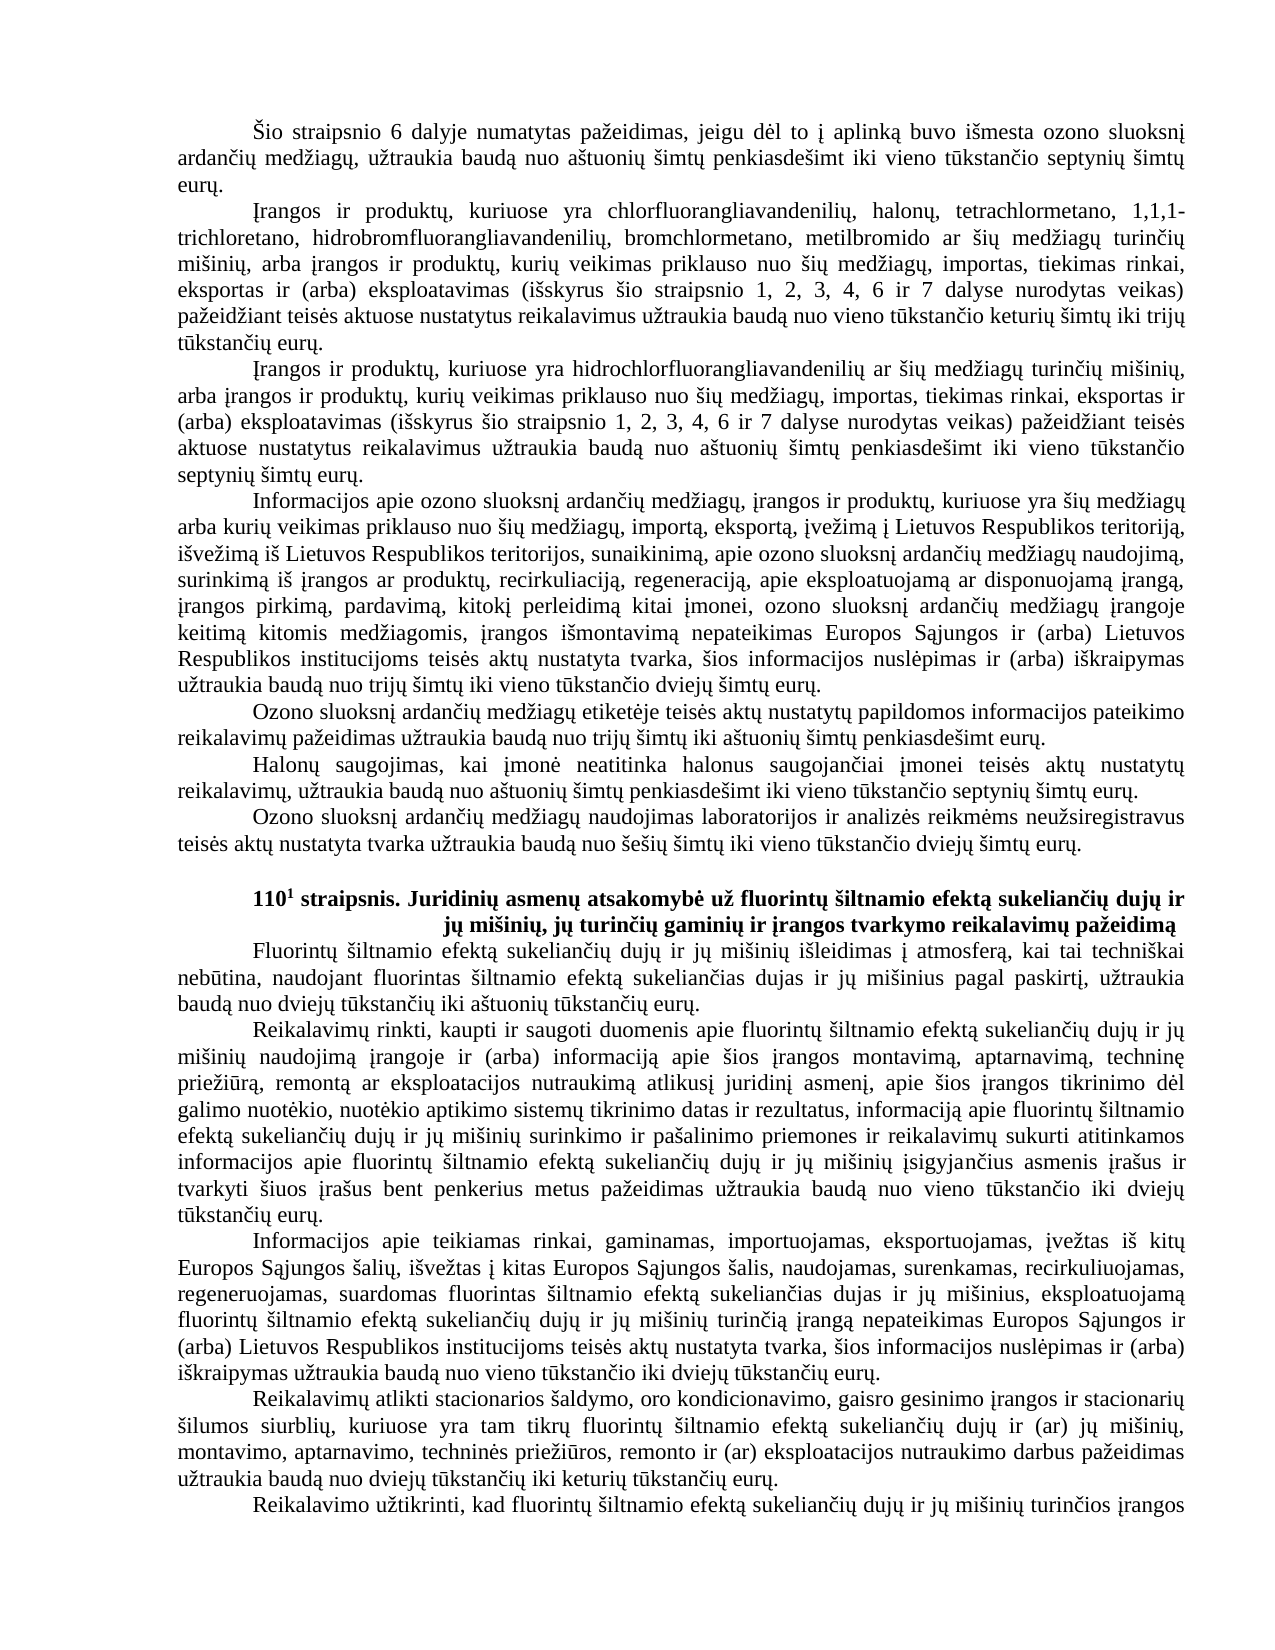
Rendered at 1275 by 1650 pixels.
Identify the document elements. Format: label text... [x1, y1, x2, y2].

text Ozono sluoksnį ardančių medžiagų etiketėje teisės aktų nustatytų papildomos informacijos pateikimo reikalavimų pažeidimas užtraukia baudą nuo trijų šimtų iki aštuonių šimtų penkiasdešimt eurų. [177, 698, 1186, 751]
text Ozono sluoksnį ardančių medžiagų naudojimas laboratorijos ir analizės reikmėms neužsiregistravus teisės aktų nustatyta tvarka užtraukia baudą nuo šešių šimtų iki vieno tūkstančio dviejų šimtų eurų. [177, 803, 1186, 856]
text Reikalavimų rinkti, kaupti ir saugoti duomenis apie fluorintų šiltnamio efektą sukeliančių dujų ir jų mišinių naudojimą įrangoje ir (arba) informaciją apie šios įrangos montavimą, aptarnavimą, techninę priežiūrą, remontą ar eksploatacijos nutraukimą atlikusį juridinį asmenį, apie šios įrangos tikrinimo dėl galimo nuotėkio, nuotėkio aptikimo sistemų tikrinimo datas ir rezultatus, informaciją apie fluorintų šiltnamio efektą sukeliančių dujų ir jų mišinių surinkimo ir pašalinimo priemones ir reikalavimų sukurti atitinkamos informacijos apie fluorintų šiltnamio efektą sukeliančių dujų ir jų mišinių įsigyjančius asmenis įrašus ir tvarkyti šiuos įrašus bent penkerius metus pažeidimas užtraukia baudą nuo vieno tūkstančio iki dviejų tūkstančių eurų. [177, 1017, 1186, 1227]
text Įrangos ir produktų, kuriuose yra hidrochlorfluorangliavandenilių ar šių medžiagų turinčių mišinių, arba įrangos ir produktų, kurių veikimas priklauso nuo šių medžiagų, importas, tiekimas rinkai, eksportas ir (arba) eksploatavimas (išskyrus šio straipsnio 1, 2, 3, 4, 6 ir 7 dalyse nurodytas veikas) pažeidžiant teisės aktuose nustatytus reikalavimus užtraukia baudą nuo aštuonių šimtų penkiasdešimt iki vieno tūkstančio septynių šimtų eurų. [177, 355, 1186, 487]
text Fluorintų šiltnamio efektą sukeliančių dujų ir jų mišinių išleidimas į atmosferą, kai tai techniškai nebūtina, naudojant fluorintas šiltnamio efektą sukeliančias dujas ir jų mišinius pagal paskirtį, užtraukia baudą nuo dviejų tūkstančių iki aštuonių tūkstančių eurų. [177, 937, 1186, 1017]
text 1101 straipsnis. Juridinių asmenų atsakomybė už fluorintų šiltnamio efektą sukeliančių dujų ir jų mišinių, jų turinčių gaminių ir įrangos tvarkymo reikalavimų pažeidimą [252, 885, 1186, 937]
text Halonų saugojimas, kai įmonė neatitinka halonus saugojančiai įmonei teisės aktų nustatytų reikalavimų, užtraukia baudą nuo aštuonių šimtų penkiasdešimt iki vieno tūkstančio septynių šimtų eurų. [177, 751, 1186, 803]
text Informacijos apie teikiamas rinkai, gaminamas, importuojamas, eksportuojamas, įvežtas iš kitų Europos Sąjungos šalių, išvežtas į kitas Europos Sąjungos šalis, naudojamas, surenkamas, recirkuliuojamas, regeneruojamas, suardomas fluorintas šiltnamio efektą sukeliančias dujas ir jų mišinius, eksploatuojamą fluorintų šiltnamio efektą sukeliančių dujų ir jų mišinių turinčią įrangą nepateikimas Europos Sąjungos ir (arba) Lietuvos Respublikos institucijoms teisės aktų nustatyta tvarka, šios informacijos nuslėpimas ir (arba) iškraipymas užtraukia baudą nuo vieno tūkstančio iki dviejų tūkstančių eurų. [177, 1227, 1186, 1386]
text Informacijos apie ozono sluoksnį ardančių medžiagų, įrangos ir produktų, kuriuose yra šių medžiagų arba kurių veikimas priklauso nuo šių medžiagų, importą, eksportą, įvežimą į Lietuvos Respublikos teritoriją, išvežimą iš Lietuvos Respublikos teritorijos, sunaikinimą, apie ozono sluoksnį ardančių medžiagų naudojimą, surinkimą iš įrangos ar produktų, recirkuliaciją, regeneraciją, apie eksploatuojamą ar disponuojamą įrangą, įrangos pirkimą, pardavimą, kitokį perleidimą kitai įmonei, ozono sluoksnį ardančių medžiagų įrangoje keitimą kitomis medžiagomis, įrangos išmontavimą nepateikimas Europos Sąjungos ir (arba) Lietuvos Respublikos institucijoms teisės aktų nustatyta tvarka, šios informacijos nuslėpimas ir (arba) iškraipymas užtraukia baudą nuo trijų šimtų iki vieno tūkstančio dviejų šimtų eurų. [177, 487, 1186, 698]
text Šio straipsnio 6 dalyje numatytas pažeidimas, jeigu dėl to į aplinką buvo išmesta ozono sluoksnį ardančių medžiagų, užtraukia baudą nuo aštuonių šimtų penkiasdešimt iki vieno tūkstančio septynių šimtų eurų. [177, 118, 1186, 197]
text Reikalavimo užtikrinti, kad fluorintų šiltnamio efektą sukeliančių dujų ir jų mišinių turinčios įrangos [177, 1491, 1186, 1517]
text Įrangos ir produktų, kuriuose yra chlorfluorangliavandenilių, halonų, tetrachlormetano, 1,1,1-trichloretano, hidrobromfluorangliavandenilių, bromchlormetano, metilbromido ar šių medžiagų turinčių mišinių, arba įrangos ir produktų, kurių veikimas priklauso nuo šių medžiagų, importas, tiekimas rinkai, eksportas ir (arba) eksploatavimas (išskyrus šio straipsnio 1, 2, 3, 4, 6 ir 7 dalyse nurodytas veikas) pažeidžiant teisės aktuose nustatytus reikalavimus užtraukia baudą nuo vieno tūkstančio keturių šimtų iki trijų tūkstančių eurų. [177, 197, 1186, 355]
text Reikalavimų atlikti stacionarios šaldymo, oro kondicionavimo, gaisro gesinimo įrangos ir stacionarių šilumos siurblių, kuriuose yra tam tikrų fluorintų šiltnamio efektą sukeliančių dujų ir (ar) jų mišinių, montavimo, aptarnavimo, techninės priežiūros, remonto ir (ar) eksploatacijos nutraukimo darbus pažeidimas užtraukia baudą nuo dviejų tūkstančių iki keturių tūkstančių eurų. [177, 1386, 1186, 1491]
